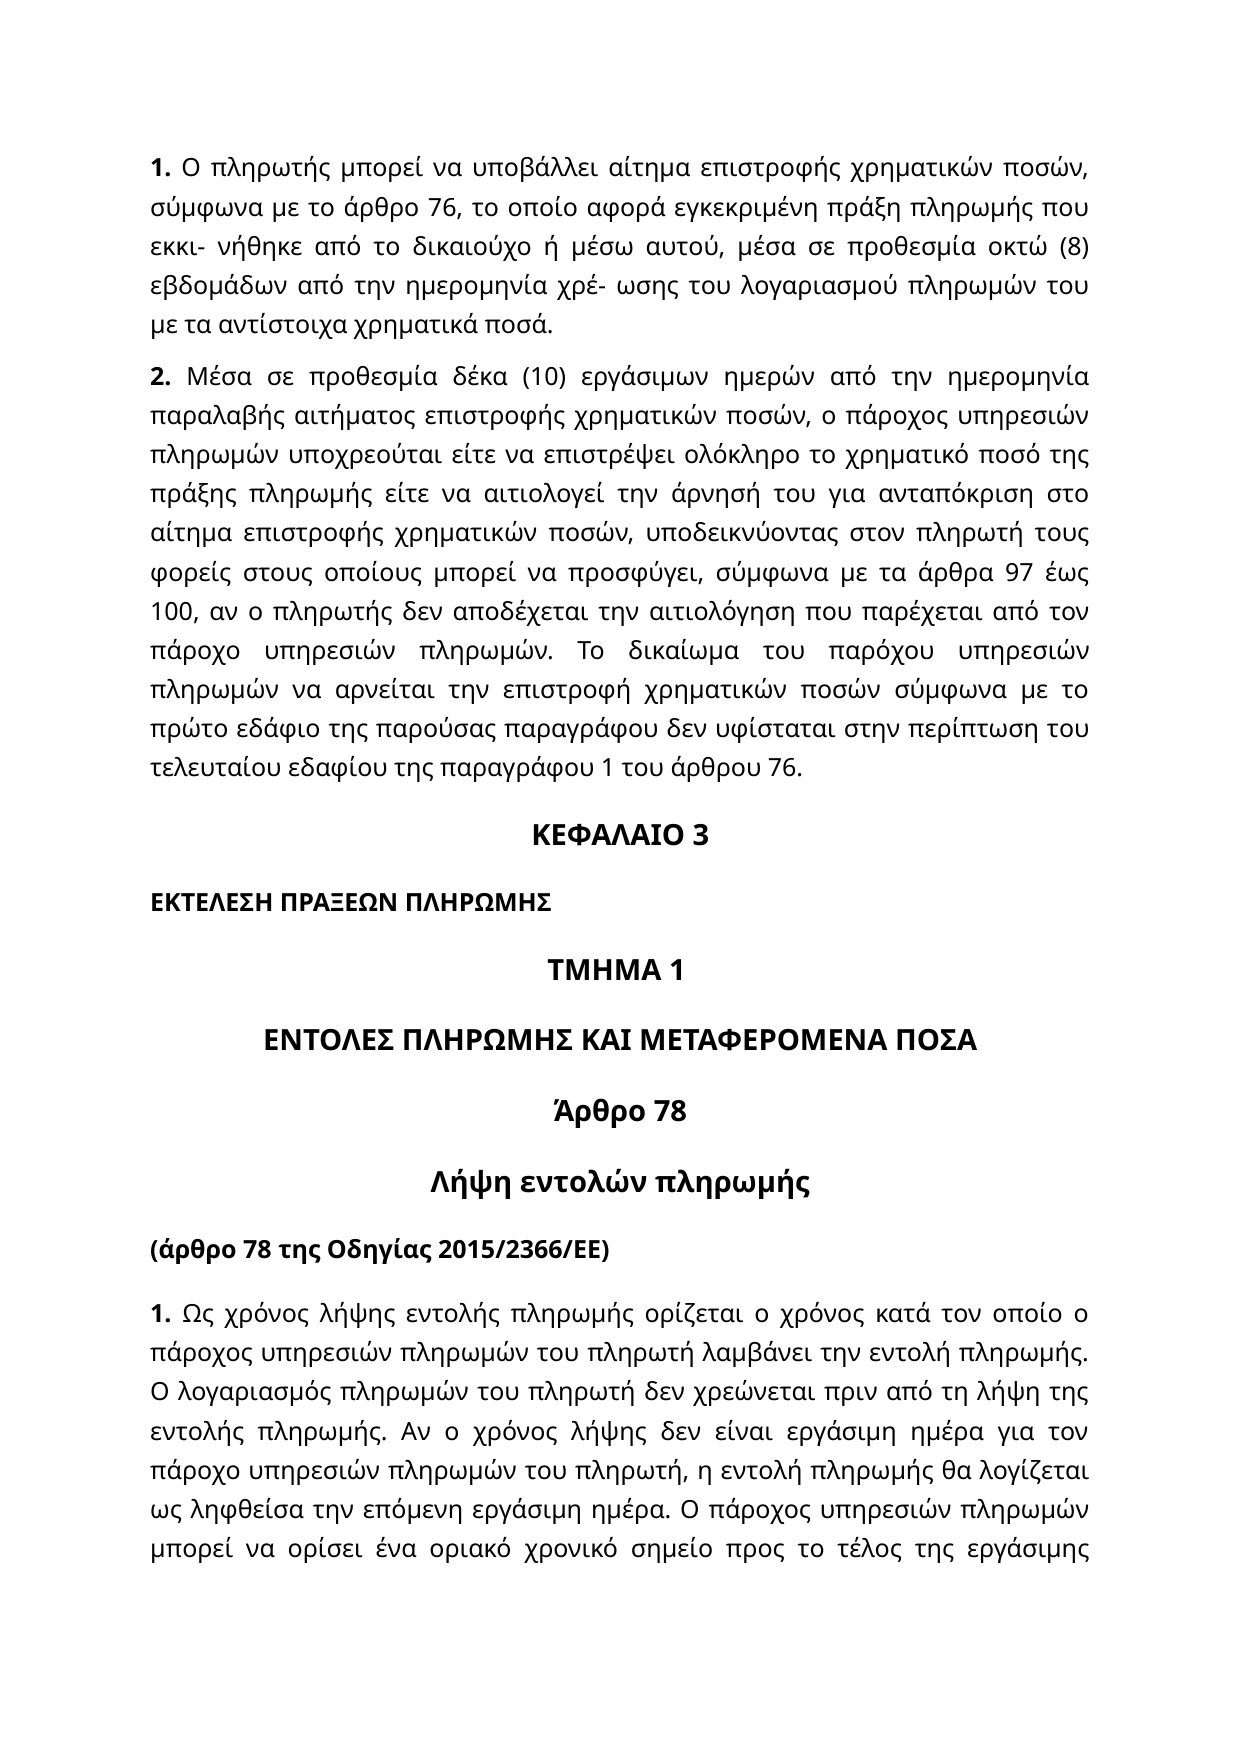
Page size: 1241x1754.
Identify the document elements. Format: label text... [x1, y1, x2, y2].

subtitle ΤΜΗΜΑ 1 [150, 949, 1090, 989]
subtitle ΕΝΤΟΛΕΣ ΠΛΗΡΩΜΗΣ ΚΑΙ ΜΕΤΑΦΕΡΟΜΕΝΑ ΠΟΣΑ [150, 1019, 1090, 1059]
text 1. Ως χρόνος λήψης εντολής πληρωμής ορίζεται ο χρόνος κατά τον οποίο ο πάροχος υπηρεσιών πληρωμών του πληρωτή λαμβάνει την εντολή πληρωμής. Ο λογαριασμός πληρωμών του πληρωτή δεν χρεώνεται πριν από τη λήψη της εντολής πληρωμής. Αν ο χρόνος λήψης δεν είναι εργάσιμη ημέρα για τον πάροχο υπηρεσιών πληρωμών του πληρωτή, η εντολή πληρωμής θα λογίζεται ως ληφθείσα την επόμενη εργάσιμη ημέρα. Ο πάροχος υπηρεσιών πληρωμών μπορεί να ορίσει ένα οριακό χρονικό σημείο προς το τέλος της εργάσιμης [150, 1296, 1090, 1565]
subtitle ΚΕΦΑΛΑΙΟ 3 [150, 814, 1090, 854]
subtitle Λήψη εντολών πληρωμής [150, 1161, 1090, 1201]
text 1. Ο πληρωτής μπορεί να υποβάλλει αίτημα επιστροφής χρηματικών ποσών, σύμφωνα με το άρθρο 76, το οποίο αφορά εγκεκριμένη πράξη πληρωμής που εκκι- νήθηκε από το δικαιούχο ή μέσω αυτού, μέσα σε προθεσμία οκτώ (8) εβδομάδων από την ημερομηνία χρέ- ωσης του λογαριασμού πληρωμών του με τα αντίστοιχα χρηματικά ποσά. [150, 150, 1090, 341]
text ΕΚΤΕΛΕΣΗ ΠΡΑΞΕΩΝ ΠΛΗΡΩΜΗΣ [150, 885, 1090, 919]
text 2. Μέσα σε προθεσμία δέκα (10) εργάσιμων ημερών από την ημερομηνία παραλαβής αιτήματος επιστροφής χρηματικών ποσών, ο πάροχος υπηρεσιών πληρωμών υποχρεούται είτε να επιστρέψει ολόκληρο το χρηματικό ποσό της πράξης πληρωμής είτε να αιτιολογεί την άρνησή του για ανταπόκριση στο αίτημα επιστροφής χρηματικών ποσών, υποδεικνύοντας στον πληρωτή τους φορείς στους οποίους μπορεί να προσφύγει, σύμφωνα με τα άρθρα 97 έως 100, αν ο πληρωτής δεν αποδέχεται την αιτιολόγηση που παρέχεται από τον πάροχο υπηρεσιών πληρωμών. Το δικαίωμα του παρόχου υπηρεσιών πληρωμών να αρνείται την επιστροφή χρηματικών ποσών σύμφωνα με το πρώτο εδάφιο της παρούσας παραγράφου δεν υφίσταται στην περίπτωση του τελευταίου εδαφίου της παραγράφου 1 του άρθρου 76. [150, 358, 1090, 784]
subtitle Άρθρο 78 [150, 1090, 1090, 1130]
text (άρθρο 78 της Οδηγίας 2015/2366/ΕΕ) [150, 1231, 1090, 1266]
